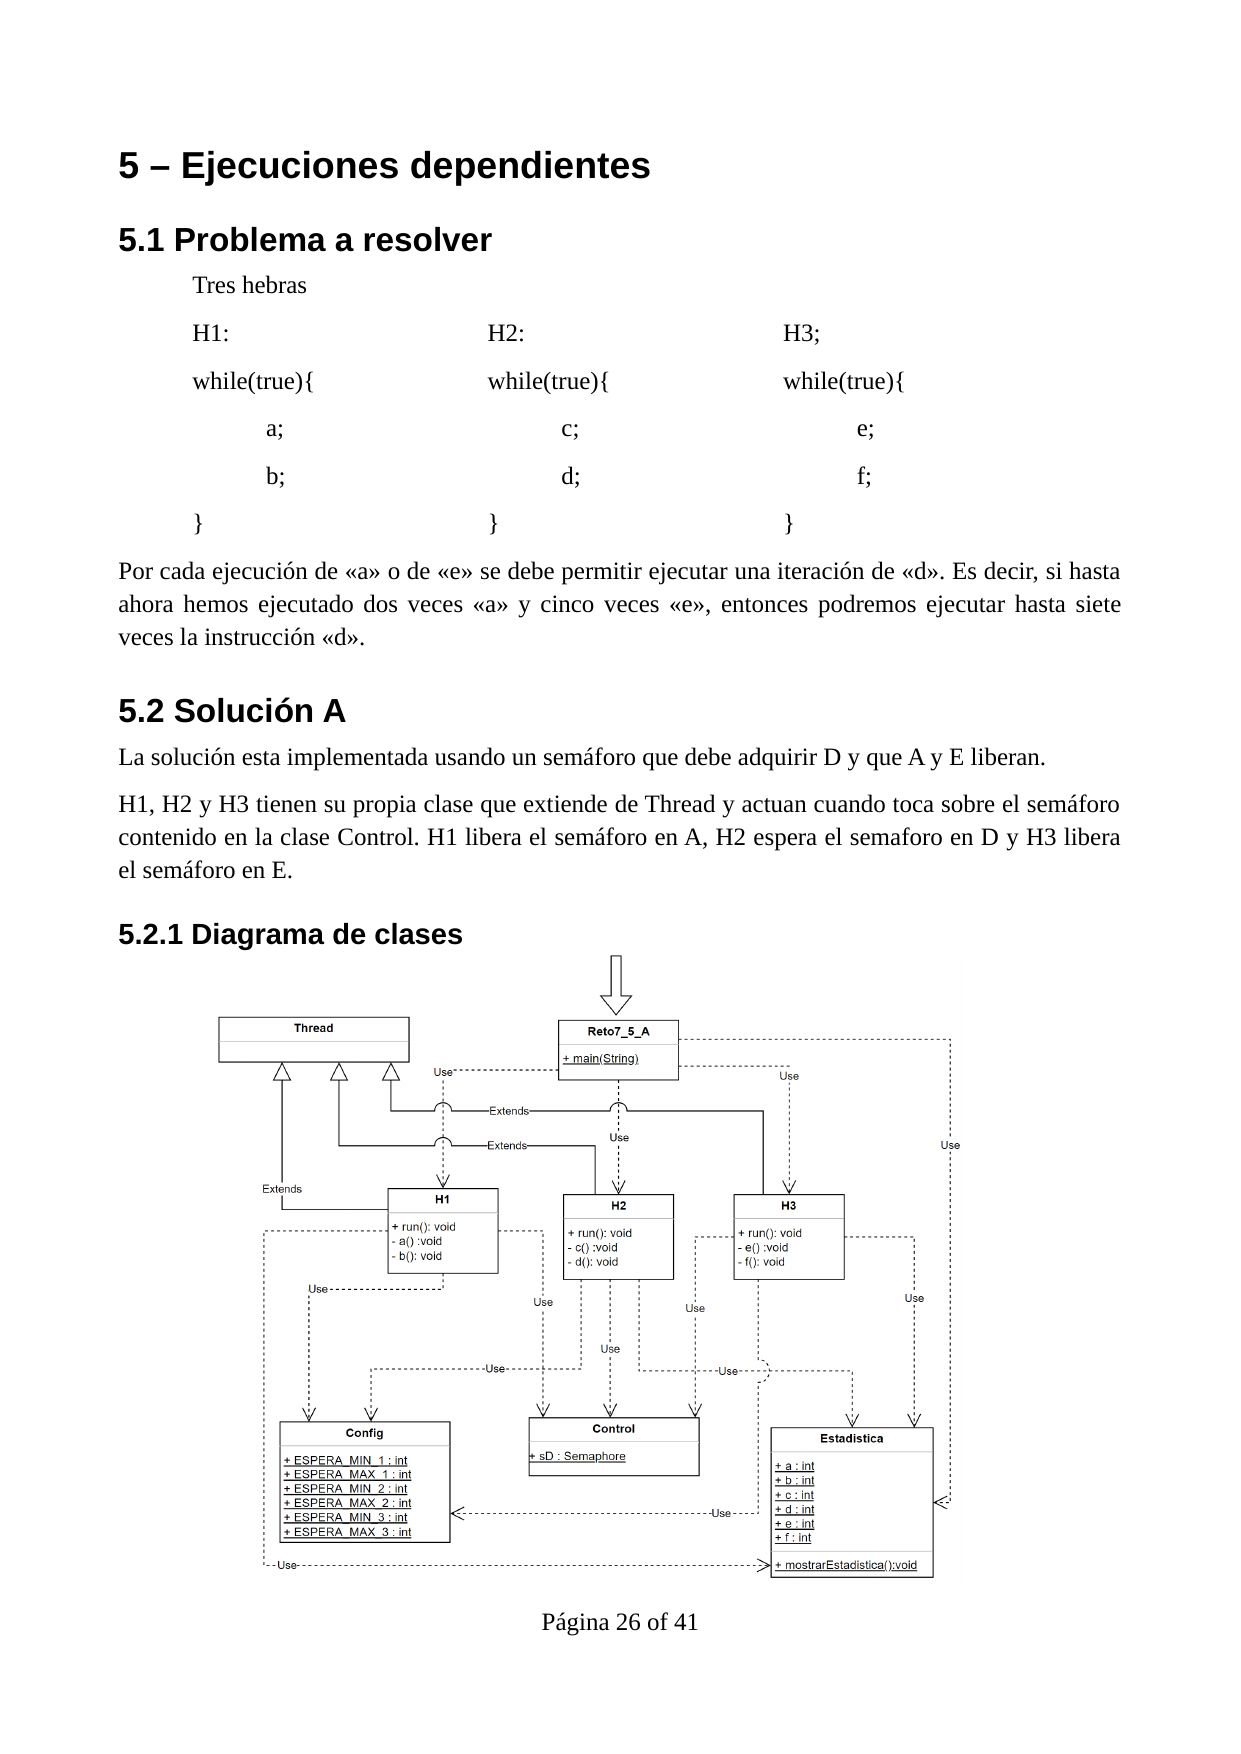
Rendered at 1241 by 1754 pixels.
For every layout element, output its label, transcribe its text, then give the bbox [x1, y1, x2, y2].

subtitle 5.2 Solución A [118, 691, 1122, 729]
text b; d; f; [118, 461, 1122, 490]
text H1: H2: H3; [118, 318, 1122, 347]
subtitle 5.1 Problema a resolver [118, 219, 1122, 258]
text } } } [118, 508, 1122, 537]
subtitle 5.2.1 Diagrama de clases [118, 917, 1122, 951]
text La solución esta implementada usando un semáforo que debe adquirir D y que A y E liberan. [118, 742, 1122, 770]
text H1, H2 y H3 tienen su propia clase que extiende de Thread y actuan cuando toca sobre el semáforo contenido en la clase Control. H1 libera el semáforo en A, H2 espera el semaforo en D y H3 libera el semáforo en E. [118, 789, 1122, 884]
text Por cada ejecución de «a» o de «e» se debe permitir ejecutar una iteración de «d». Es decir, si hasta ahora hemos ejecutado dos veces «a» y cinco veces «e», entonces podremos ejecutar hasta siete veces la instrucción «d». [118, 556, 1122, 651]
text while(true){ while(true){ while(true){ [118, 366, 1122, 394]
picture [215, 953, 966, 1584]
subtitle 5 – Ejecuciones dependientes [118, 143, 1122, 186]
text a; c; e; [118, 413, 1122, 442]
text Tres hebras [118, 271, 1122, 299]
